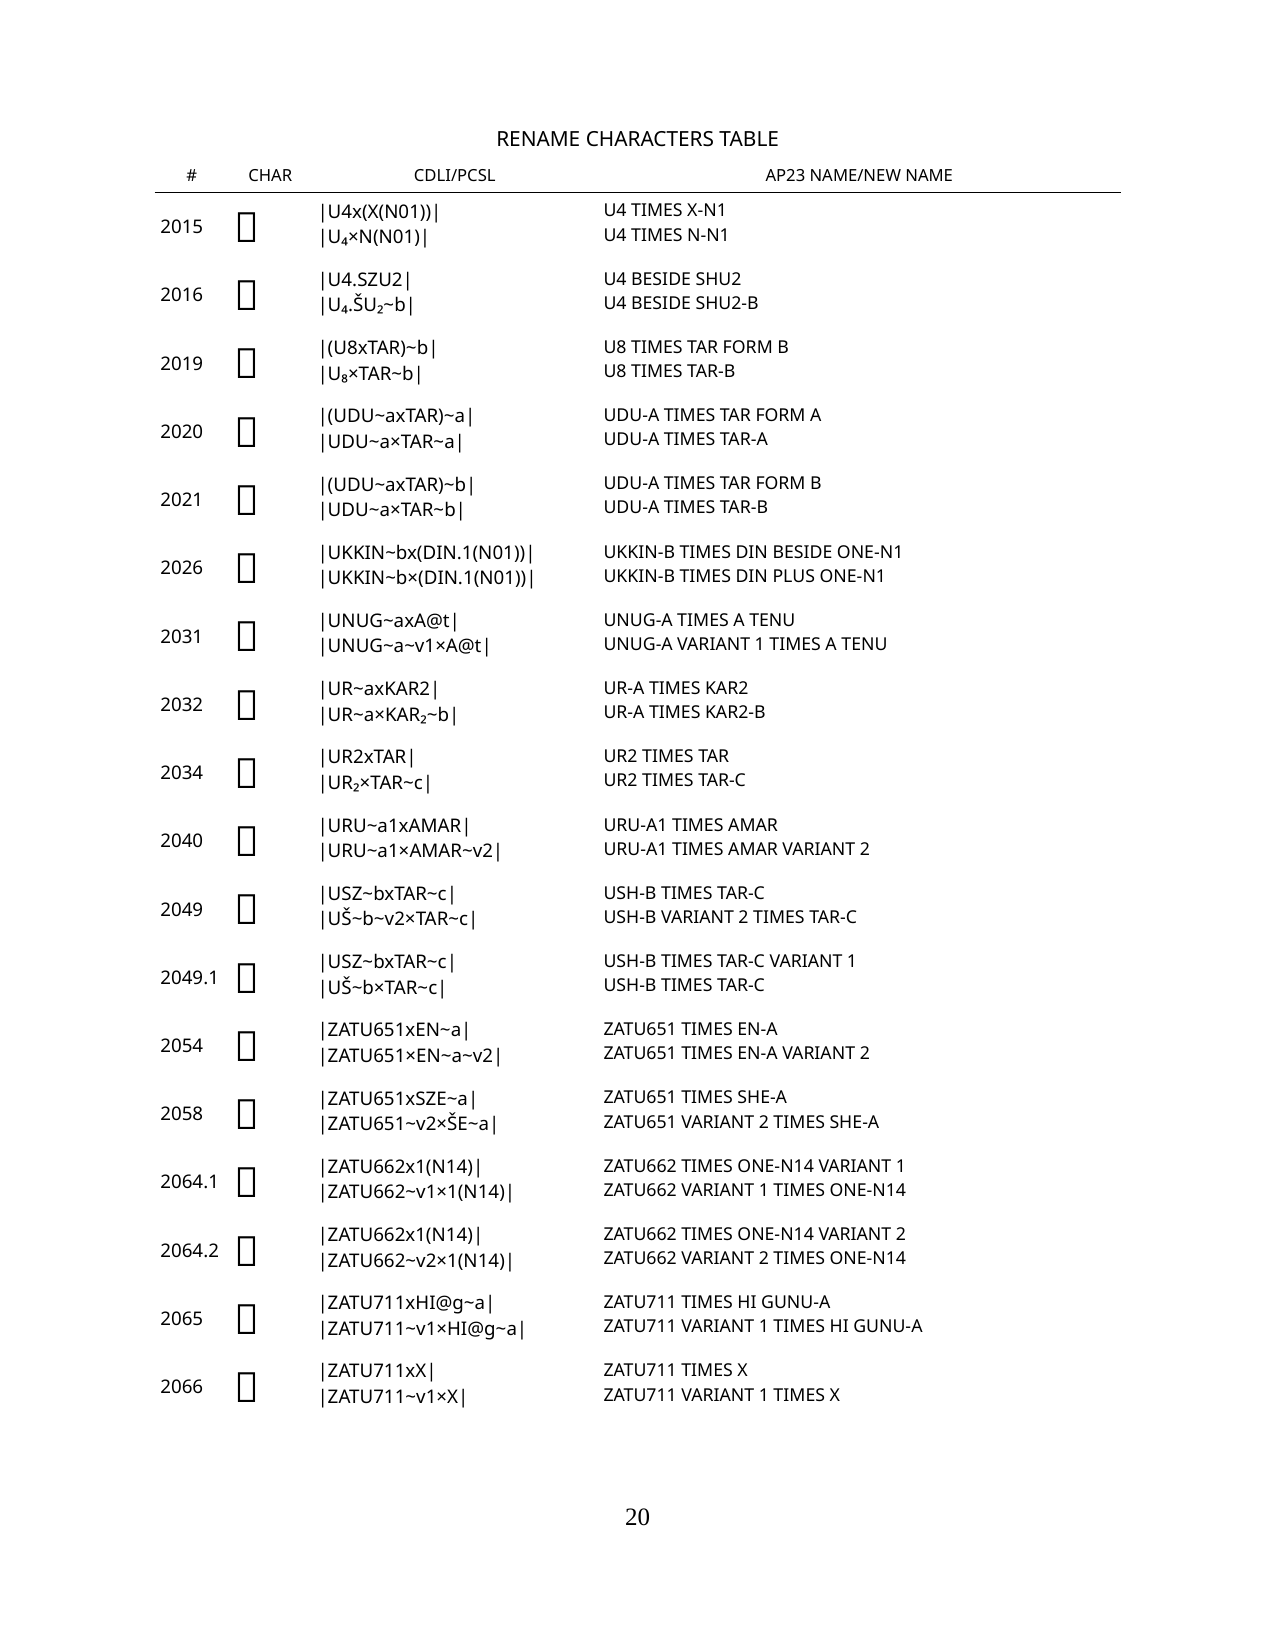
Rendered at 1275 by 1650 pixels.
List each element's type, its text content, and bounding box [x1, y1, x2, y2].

table_cell 2058 [155, 1079, 228, 1147]
table_cell 2020 [155, 397, 228, 465]
table_cell 𒹶 [228, 397, 312, 465]
table_cell 2064.1 [155, 1148, 228, 1216]
table_cell |ZATU651xEN~a| |ZATU651×EN~a~v2| [312, 1011, 597, 1079]
table_cell |URU~a1xAMAR| |URU~a1×AMAR~v2| [312, 806, 597, 874]
table_cell |USZ~bxTAR~c| |UŠ~b×TAR~c| [312, 943, 597, 1011]
table_cell 𒹼 [228, 533, 312, 602]
table_cell |USZ~bxTAR~c| |UŠ~b~v2×TAR~c| [312, 875, 597, 943]
table_cell 2064.2 [155, 1216, 228, 1284]
table_cell |U4.SZU2| |U₄.ŠU₂~b| [312, 260, 597, 329]
table_cell |UR2xTAR| |UR₂×TAR~c| [312, 738, 597, 806]
table_cell |UKKIN~bx(DIN.1(N01))| |UKKIN~b×(DIN.1(N01))| [312, 533, 597, 602]
table_cell 2066 [155, 1352, 228, 1420]
table_cell 2026 [155, 533, 228, 602]
table_cell AP23 NAME/NEW NAME [598, 158, 1121, 192]
table_cell ZATU662 TIMES ONE-N14 VARIANT 2 ZATU662 VARIANT 2 TIMES ONE-N14 [598, 1216, 1121, 1284]
table_cell U8 TIMES TAR FORM B U8 TIMES TAR-B [598, 329, 1121, 397]
table_cell ZATU662 TIMES ONE-N14 VARIANT 1 ZATU662 VARIANT 1 TIMES ONE-N14 [598, 1148, 1121, 1216]
table_cell 𒺙 [228, 1011, 312, 1079]
table_cell U4 BESIDE SHU2 U4 BESIDE SHU2-B [598, 260, 1121, 329]
table_cell |ZATU651xSZE~a| |ZATU651~v2×ŠE~a| [312, 1079, 597, 1147]
table_cell ZATU711 TIMES HI GUNU-A ZATU711 VARIANT 1 TIMES HI GUNU-A [598, 1284, 1121, 1352]
table_cell |ZATU711xHI@g~a| |ZATU711~v1×HI@g~a| [312, 1284, 597, 1352]
table_cell UR2 TIMES TAR UR2 TIMES TAR-C [598, 738, 1121, 806]
table_cell 𒹵 [228, 329, 312, 397]
table_cell 𒺧 [228, 1352, 312, 1420]
table_cell |(UDU~axTAR)~b| |UDU~a×TAR~b| [312, 465, 597, 533]
table_cell 𒹲 [228, 260, 312, 329]
table_cell |(UDU~axTAR)~a| |UDU~a×TAR~a| [312, 397, 597, 465]
table_cell U4 TIMES X-N1 U4 TIMES N-N1 [598, 193, 1121, 260]
table_header RENAME CHARACTERS TABLE [155, 118, 1121, 158]
table_cell 2049.1 [155, 943, 228, 1011]
table_cell 𒺝 [228, 1079, 312, 1147]
table_cell 𒺁 [228, 602, 312, 670]
table_cell 2019 [155, 329, 228, 397]
table_cell UDU-A TIMES TAR FORM B UDU-A TIMES TAR-B [598, 465, 1121, 533]
table_cell 𒺄 [228, 738, 312, 806]
table_cell |ZATU662x1(N14)| |ZATU662~v1×1(N14)| [312, 1148, 597, 1216]
table_cell USH-B TIMES TAR-C VARIANT 1 USH-B TIMES TAR-C [598, 943, 1121, 1011]
table_cell 2015 [155, 193, 228, 260]
table_cell 𒹱 [228, 193, 312, 260]
table_cell 2021 [155, 465, 228, 533]
table_cell 𒺓 [228, 875, 312, 943]
table_cell 𒺊 [228, 806, 312, 874]
table_cell 𒺔 [228, 943, 312, 1011]
table_cell |UNUG~axA@t| |UNUG~a~v1×A@t| [312, 602, 597, 670]
table_cell CHAR [228, 158, 312, 192]
table_cell |ZATU662x1(N14)| |ZATU662~v2×1(N14)| [312, 1216, 597, 1284]
table_cell |U4x(X(N01))| |U₄×N(N01)| [312, 193, 597, 260]
table_cell 𒺂 [228, 670, 312, 738]
table_cell 𒹷 [228, 465, 312, 533]
table_cell |ZATU711xX| |ZATU711~v1×X| [312, 1352, 597, 1420]
table_cell UR-A TIMES KAR2 UR-A TIMES KAR2-B [598, 670, 1121, 738]
table_cell 𒺥 [228, 1216, 312, 1284]
table_cell ZATU651 TIMES EN-A ZATU651 TIMES EN-A VARIANT 2 [598, 1011, 1121, 1079]
table_cell 2032 [155, 670, 228, 738]
table_cell URU-A1 TIMES AMAR URU-A1 TIMES AMAR VARIANT 2 [598, 806, 1121, 874]
table_cell 2054 [155, 1011, 228, 1079]
table_cell CDLI/PCSL [312, 158, 597, 192]
table_cell UKKIN-B TIMES DIN BESIDE ONE-N1 UKKIN-B TIMES DIN PLUS ONE-N1 [598, 533, 1121, 602]
table_cell 𒺤 [228, 1148, 312, 1216]
table_cell 2034 [155, 738, 228, 806]
table_cell # [155, 158, 228, 192]
table_cell |(U8xTAR)~b| |U₈×TAR~b| [312, 329, 597, 397]
table_cell 2016 [155, 260, 228, 329]
table_cell USH-B TIMES TAR-C USH-B VARIANT 2 TIMES TAR-C [598, 875, 1121, 943]
table_cell ZATU711 TIMES X ZATU711 VARIANT 1 TIMES X [598, 1352, 1121, 1420]
table_cell 2031 [155, 602, 228, 670]
table_cell |UR~axKAR2| |UR~a×KAR₂~b| [312, 670, 597, 738]
table_cell 𒺦 [228, 1284, 312, 1352]
table_cell UNUG-A TIMES A TENU UNUG-A VARIANT 1 TIMES A TENU [598, 602, 1121, 670]
table_cell 2049 [155, 875, 228, 943]
table_cell 2065 [155, 1284, 228, 1352]
table_cell 2040 [155, 806, 228, 874]
table_cell UDU-A TIMES TAR FORM A UDU-A TIMES TAR-A [598, 397, 1121, 465]
table_cell ZATU651 TIMES SHE-A ZATU651 VARIANT 2 TIMES SHE-A [598, 1079, 1121, 1147]
